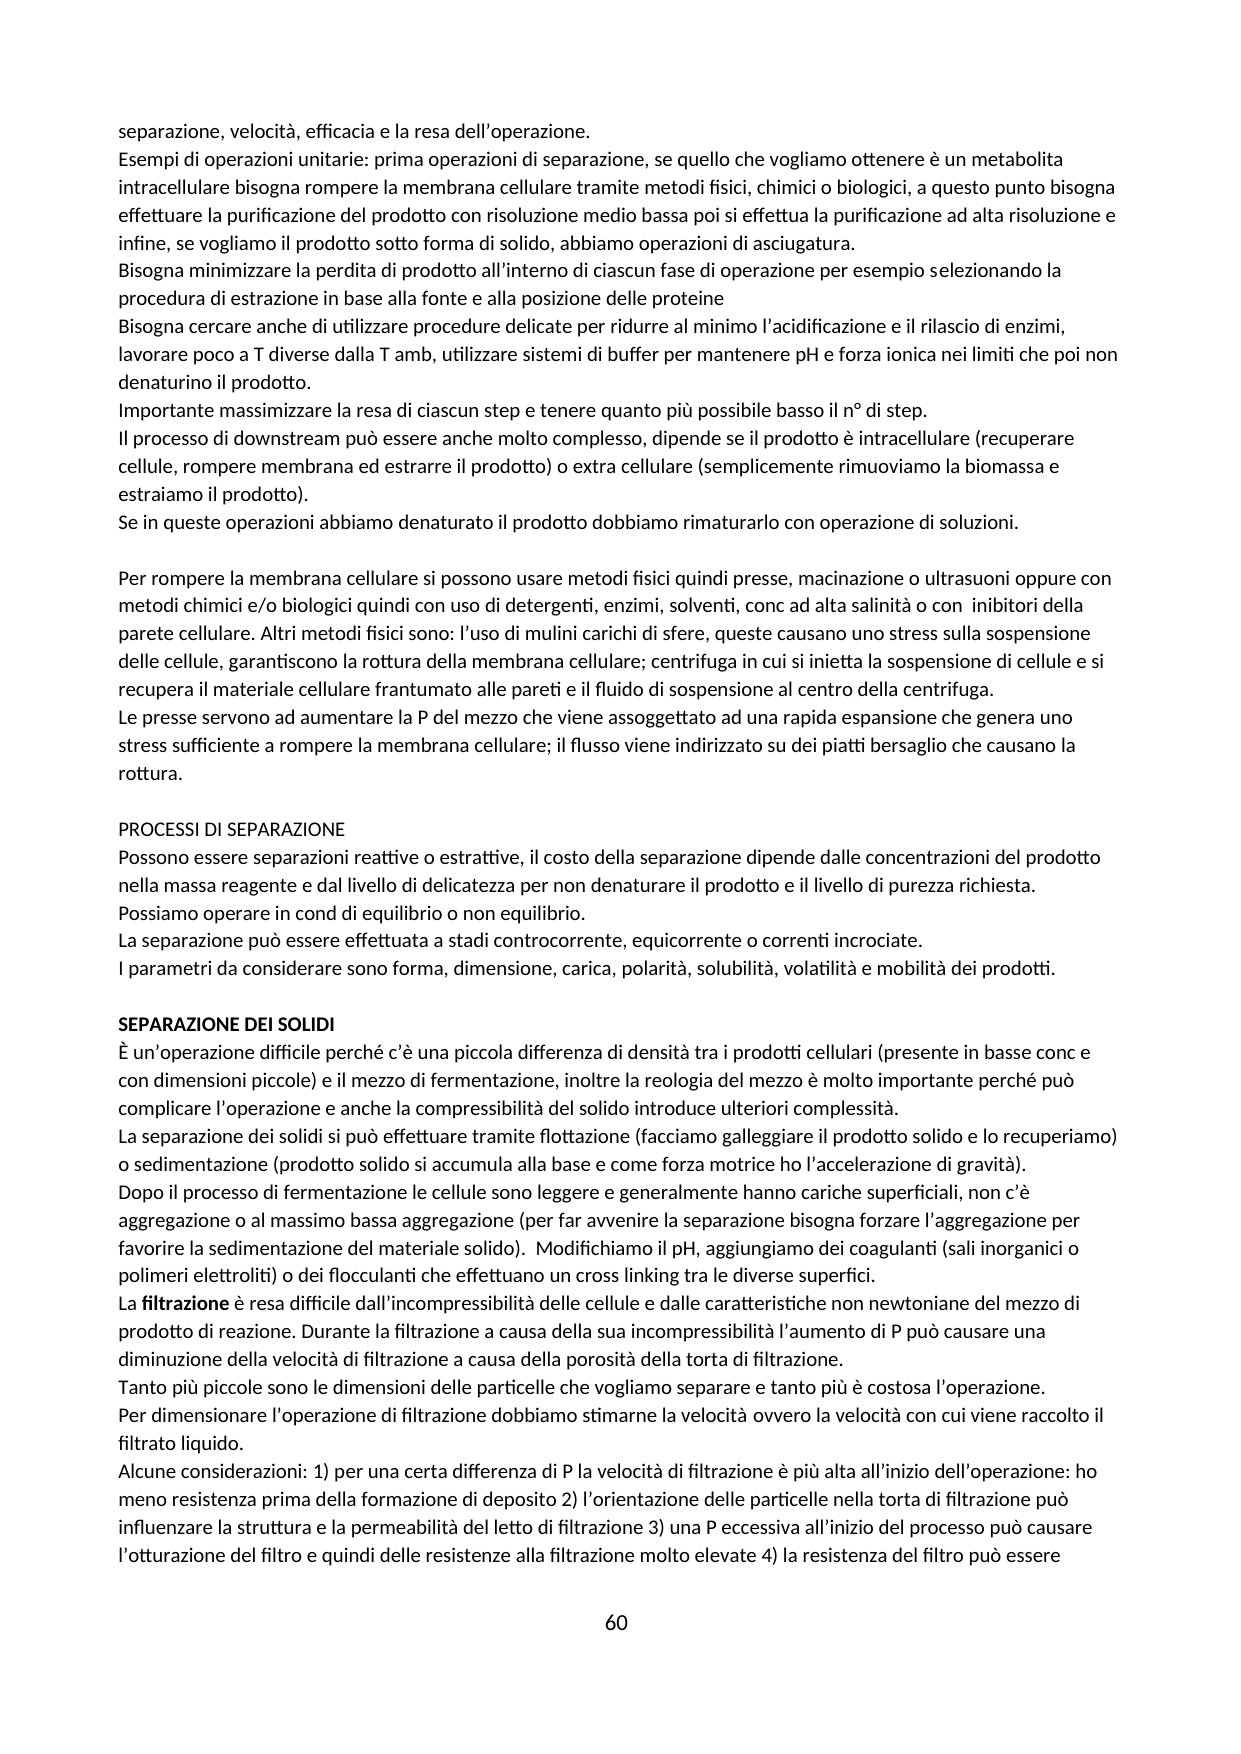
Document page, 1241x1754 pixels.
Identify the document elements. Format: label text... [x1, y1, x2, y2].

text separazione, velocità, efficacia e la resa dell’operazione. Esempi di operazioni unitarie: prima operazioni di separazione, se quello che vogliamo ottenere è un metabolita intracellulare bisogna rompere la membrana cellulare tramite metodi fisici, chimici o biologici, a questo punto bisogna effettuare la purificazione del prodotto con risoluzione medio bassa poi si effettua la purificazione ad alta risoluzione e infine, se vogliamo il prodotto sotto forma di solido, abbiamo operazioni di asciugatura. Bisogna minimizzare la perdita di prodotto all’interno di ciascun fase di operazione per esempio selezionando la procedura di estrazione in base alla fonte e alla posizione delle proteine Bisogna cercare anche di utilizzare procedure delicate per ridurre al minimo l’acidificazione e il rilascio di enzimi, lavorare poco a T diverse dalla T amb, utilizzare sistemi di buffer per mantenere pH e forza ionica nei limiti che poi non denaturino il prodotto. Importante massimizzare la resa di ciascun step e tenere quanto più possibile basso il n° di step. Il processo di downstream può essere anche molto complesso, dipende se il prodotto è intracellulare (recuperare cellule, rompere membrana ed estrarre il prodotto) o extra cellulare (semplicemente rimuoviamo la biomassa e estraiamo il prodotto). Se in queste operazioni abbiamo denaturato il prodotto dobbiamo rimaturarlo con operazione di soluzioni. Per rompere la membrana cellulare si possono usare metodi fisici quindi presse, macinazione o ultrasuoni oppure con metodi chimici e/o biologici quindi con uso di detergenti, enzimi, solventi, conc ad alta salinità o con inibitori della parete cellulare. Altri metodi fisici sono: l’uso di mulini carichi di sfere, queste causano uno stress sulla sospensione delle cellule, garantiscono la rottura della membrana cellulare; centrifuga in cui si inietta la sospensione di cellule e si recupera il materiale cellulare frantumato alle pareti e il fluido di sospensione al centro della centrifuga. Le presse servono ad aumentare la P del mezzo che viene assoggettato ad una rapida espansione che genera uno stress sufficiente a rompere la membrana cellulare; il flusso viene indirizzato su dei piatti bersaglio che causano la rottura. PROCESSI DI SEPARAZIONE Possono essere separazioni reattive o estrattive, il costo della separazione dipende dalle concentrazioni del prodotto nella massa reagente e dal livello di delicatezza per non denaturare il prodotto e il livello di purezza richiesta. Possiamo operare in cond di equilibrio o non equilibrio. La separazione può essere effettuata a stadi controcorrente, equicorrente o correnti incrociate. I parametri da considerare sono forma, dimensione, carica, polarità, solubilità, volatilità e mobilità dei prodotti. SEPARAZIONE DEI SOLIDI È un’operazione difficile perché c’è una piccola differenza di densità tra i prodotti cellulari (presente in basse conc e con dimensioni piccole) e il mezzo di fermentazione, inoltre la reologia del mezzo è molto importante perché può complicare l’operazione e anche la compressibilità del solido introduce ulteriori complessità. La separazione dei solidi si può effettuare tramite flottazione (facciamo galleggiare il prodotto solido e lo recuperiamo) o sedimentazione (prodotto solido si accumula alla base e come forza motrice ho l’accelerazione di gravità). Dopo il processo di fermentazione le cellule sono leggere e generalmente hanno cariche superficiali, non c’è aggregazione o al massimo bassa aggregazione (per far avvenire la separazione bisogna forzare l’aggregazione per favorire la sedimentazione del materiale solido). Modifichiamo il pH, aggiungiamo dei coagulanti (sali inorganici o polimeri elettroliti) o dei flocculanti che effettuano un cross linking tra le diverse superfici. La filtrazione è resa difficile dall’incompressibilità delle cellule e dalle caratteristiche non newtoniane del mezzo di prodotto di reazione. Durante la filtrazione a causa della sua incompressibilità l’aumento di P può causare una diminuzione della velocità di filtrazione a causa della porosità della torta di filtrazione. Tanto più piccole sono le dimensioni delle particelle che vogliamo separare e tanto più è costosa l’operazione. Per dimensionare l’operazione di filtrazione dobbiamo stimarne la velocità ovvero la velocità con cui viene raccolto il filtrato liquido. Alcune considerazioni: 1) per una certa differenza di P la velocità di filtrazione è più alta all’inizio dell’operazione: ho meno resistenza prima della formazione di deposito 2) l’orientazione delle particelle nella torta di filtrazione può influenzare la struttura e la permeabilità del letto di filtrazione 3) una P eccessiva all’inizio del processo può causare l’otturazione del filtro e quindi delle resistenze alla filtrazione molto elevate 4) la resistenza del filtro può essere [118, 118, 1124, 1567]
